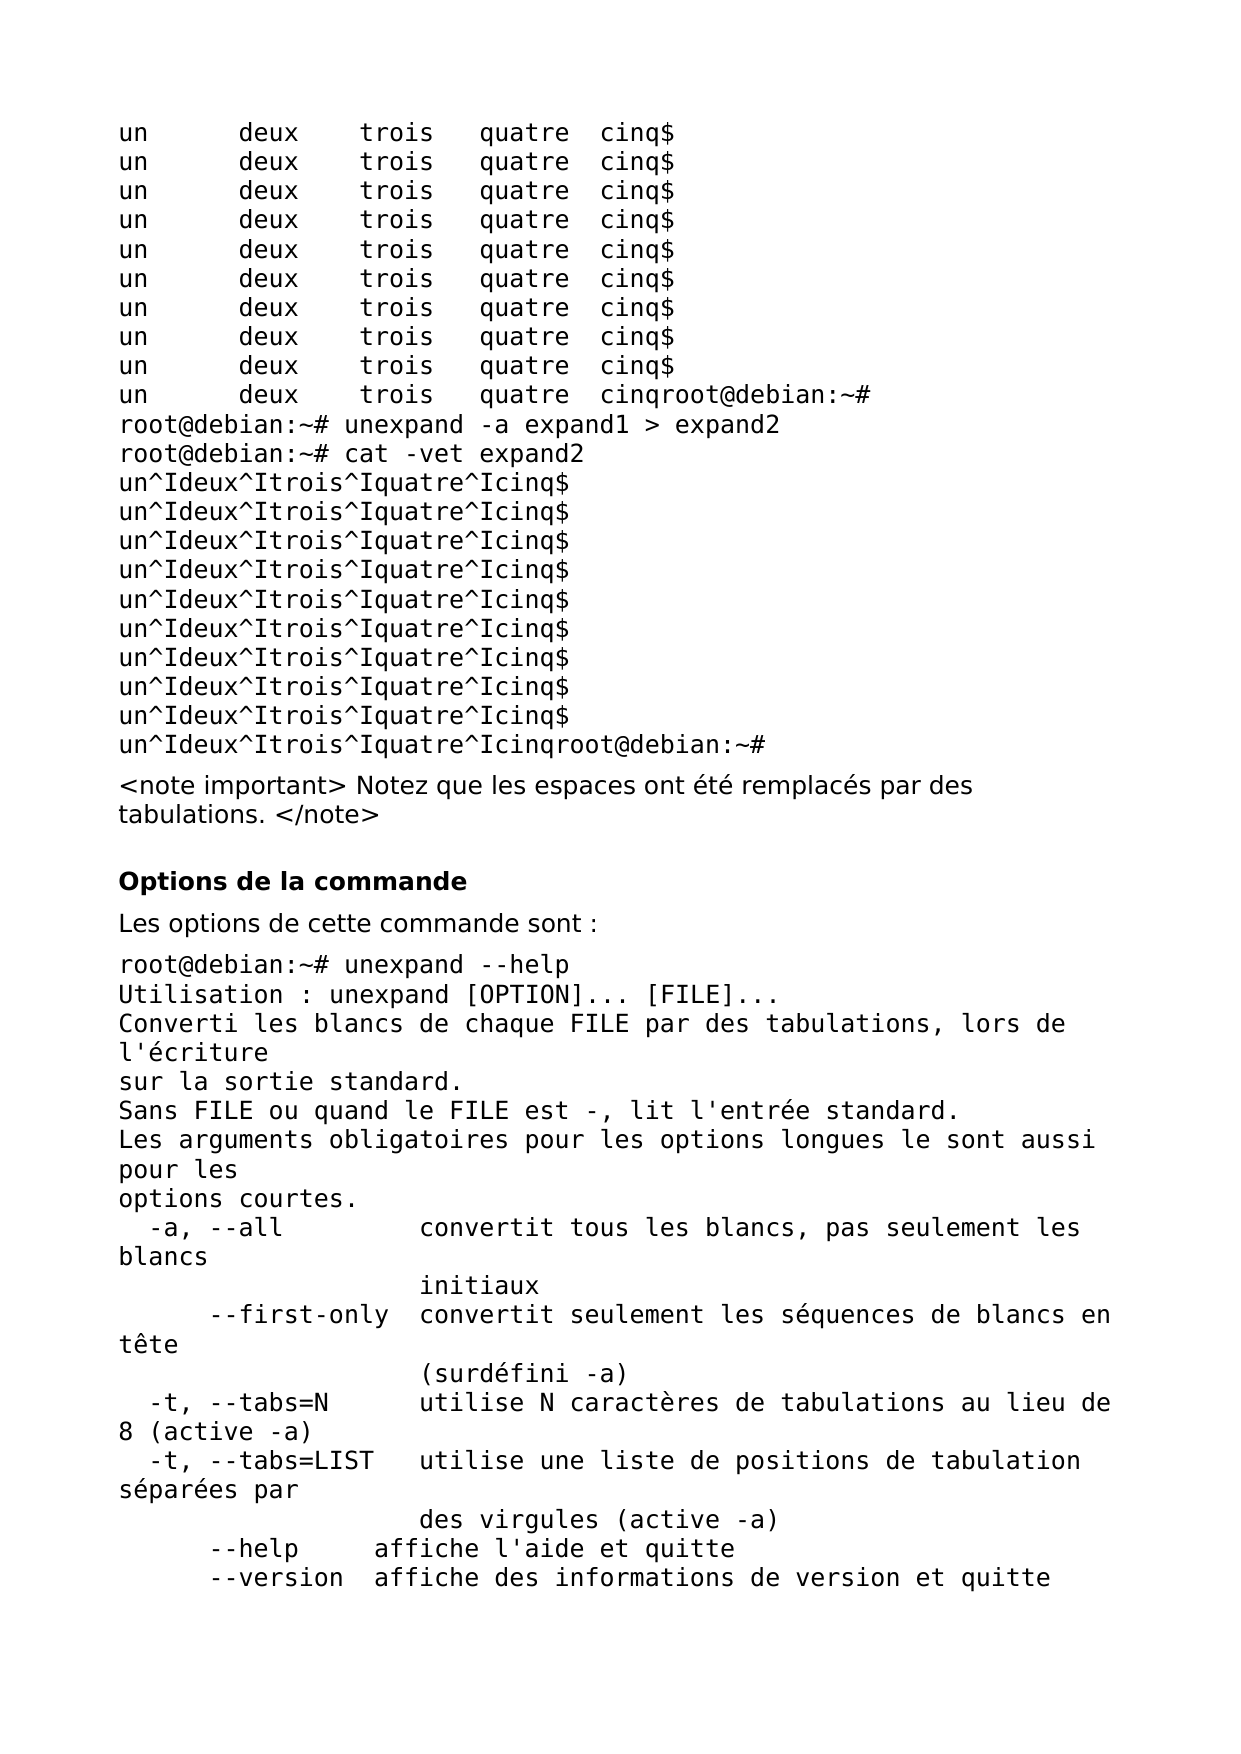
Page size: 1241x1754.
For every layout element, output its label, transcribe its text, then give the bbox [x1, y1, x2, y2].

text root@debian:~# unexpand --help Utilisation : unexpand [OPTION]... [FILE]... Converti les blancs de chaque FILE par des tabulations, lors de l'écriture sur la sortie standard. Sans FILE ou quand le FILE est -, lit l'entrée standard. Les arguments obligatoires pour les options longues le sont aussi pour les options courtes. -a, --all convertit tous les blancs, pas seulement les blancs initiaux --first-only convertit seulement les séquences de blancs en tête (surdéfini -a) -t, --tabs=N utilise N caractères de tabulations au lieu de 8 (active -a) -t, --tabs=LIST utilise une liste de positions de tabulation séparées par des virgules (active -a) --help affiche l'aide et quitte --version affiche des informations de version et quitte [118, 951, 1122, 1622]
text <note important> Notez que les espaces ont été remplacés par des tabulations. </note> [118, 772, 1122, 830]
text un deux trois quatre cinq$ un deux trois quatre cinq$ un deux trois quatre cinq$ un deux trois quatre cinq$ un deux trois quatre cinq$ un deux trois quatre cinq$ un deux trois quatre cinq$ un deux trois quatre cinq$ un deux trois quatre cinq$ un deux trois quatre cinqroot@debian:~# root@debian:~# unexpand -a expand1 > expand2 root@debian:~# cat -vet expand2 un^Ideux^Itrois^Iquatre^Icinq$ un^Ideux^Itrois^Iquatre^Icinq$ un^Ideux^Itrois^Iquatre^Icinq$ un^Ideux^Itrois^Iquatre^Icinq$ un^Ideux^Itrois^Iquatre^Icinq$ un^Ideux^Itrois^Iquatre^Icinq$ un^Ideux^Itrois^Iquatre^Icinq$ un^Ideux^Itrois^Iquatre^Icinq$ un^Ideux^Itrois^Iquatre^Icinq$ un^Ideux^Itrois^Iquatre^Icinqroot@debian:~# [118, 118, 1122, 760]
subtitle Options de la commande [118, 867, 1122, 897]
text Les options de cette commande sont : [118, 909, 1122, 938]
